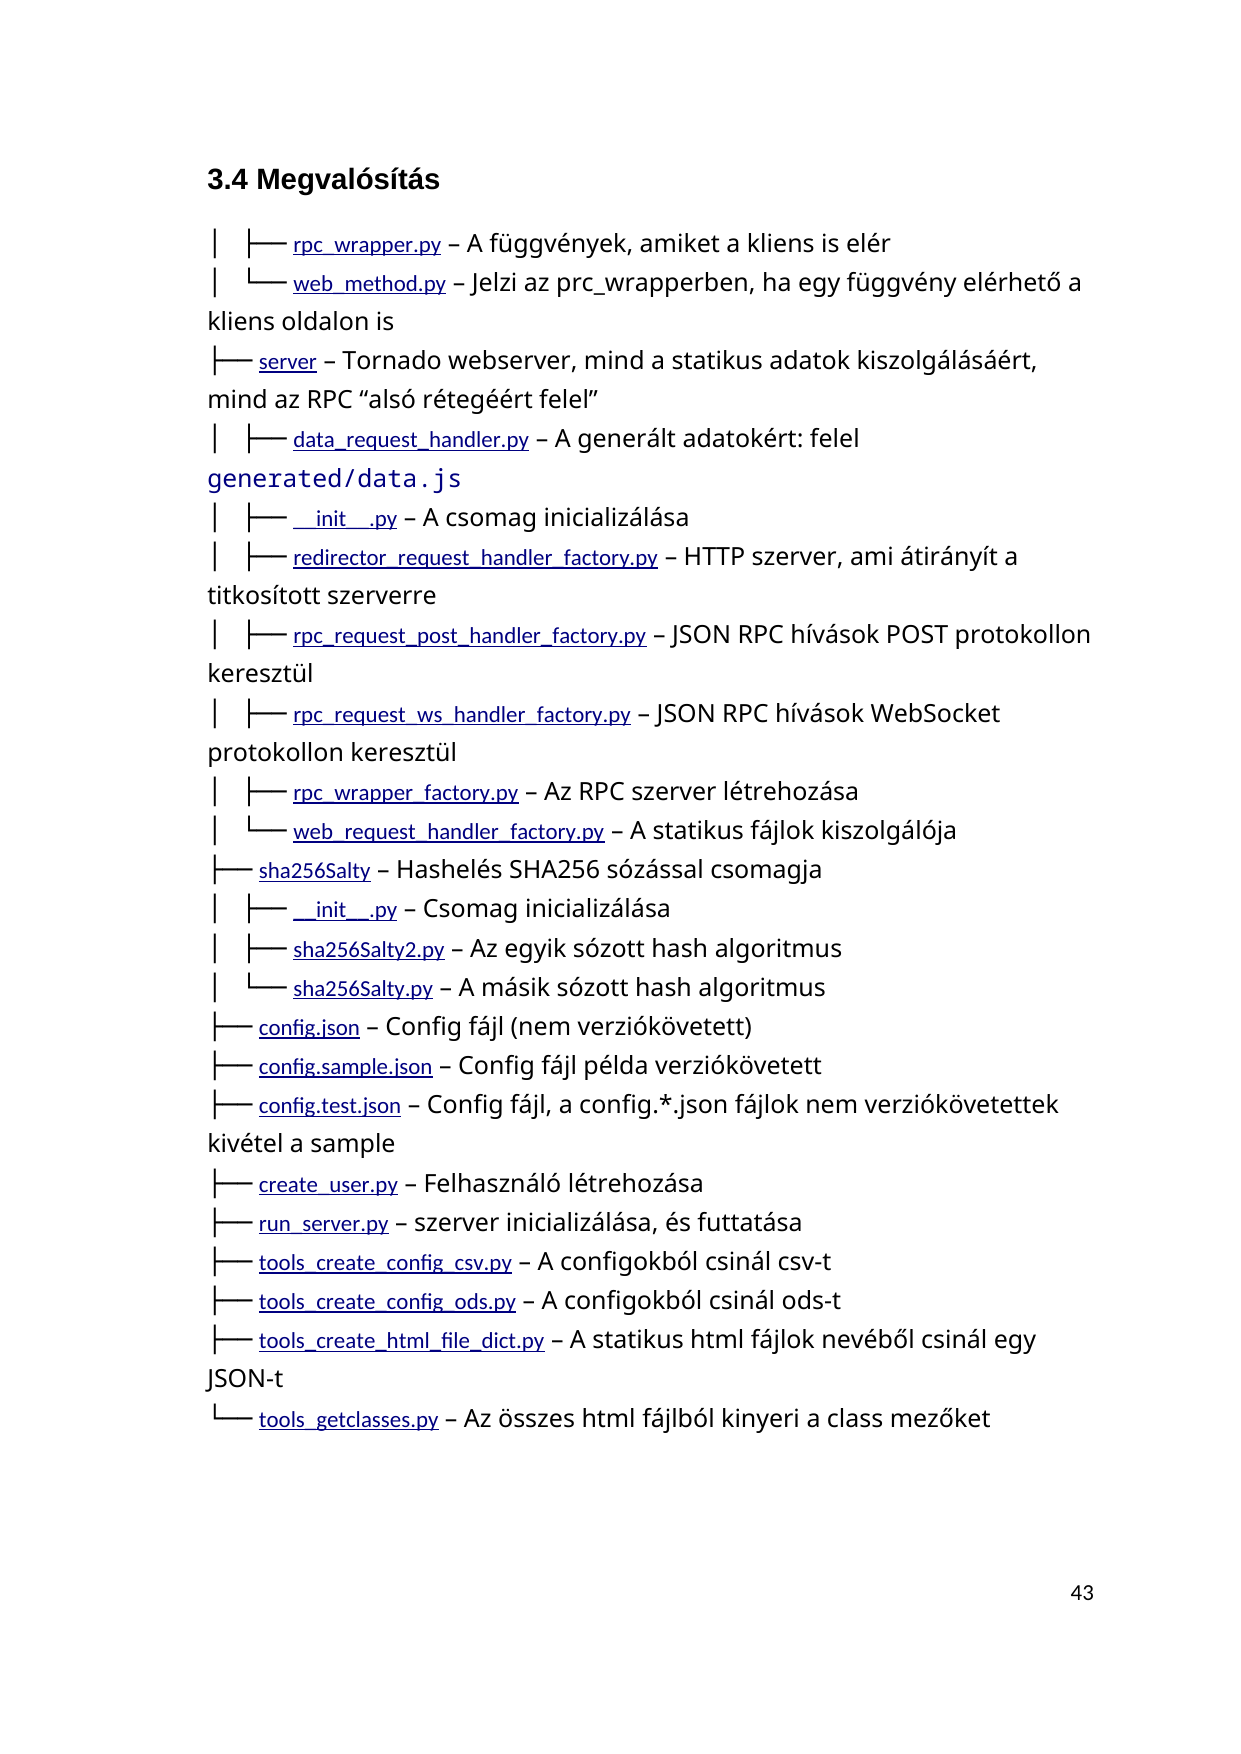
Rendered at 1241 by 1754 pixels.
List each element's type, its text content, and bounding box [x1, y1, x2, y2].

text │ ├── rpc_wrapper.py – A függvények, amiket a kliens is elér │ └── web_method.py – Jelzi az prc_wrapperben, ha egy függvény elérhető a kliens oldalon is ├── server – Tornado webserver, mind a statikus adatok kiszolgálásáért, mind az RPC “alsó rétegéért felel” │ ├── data_request_handler.py – A generált adatokért: felel generated/data.js │ ├── __init__.py – A csomag inicializálása │ ├── redirector_request_handler_factory.py – HTTP szerver, ami átirányít a titkosított szerverre │ ├── rpc_request_post_handler_factory.py – JSON RPC hívások POST protokollon keresztül │ ├── rpc_request_ws_handler_factory.py – JSON RPC hívások WebSocket protokollon keresztül │ ├── rpc_wrapper_factory.py – Az RPC szerver létrehozása │ └── web_request_handler_factory.py – A statikus fájlok kiszolgálója ├── sha256Salty – Hashelés SHA256 sózással csomagja │ ├── __init__.py – Csomag inicializálása │ ├── sha256Salty2.py – Az egyik sózott hash algoritmus │ └── sha256Salty.py – A másik sózott hash algoritmus ├── config.json – Config fájl (nem verziókövetett) ├── config.sample.json – Config fájl példa verziókövetett ├── config.test.json – Config fájl, a config.*.json fájlok nem verziókövetettek kivétel a sample ├── create_user.py – Felhasználó létrehozása ├── run_server.py – szerver inicializálása, és futtatása ├── tools_create_config_csv.py – A configokból csinál csv-t ├── tools_create_config_ods.py – A configokból csinál ods-t ├── tools_create_html_file_dict.py – A statikus html fájlok nevéből csinál egy JSON-t └── tools_getclasses.py – Az összes html fájlból kinyeri a class mezőket [207, 225, 1093, 1467]
